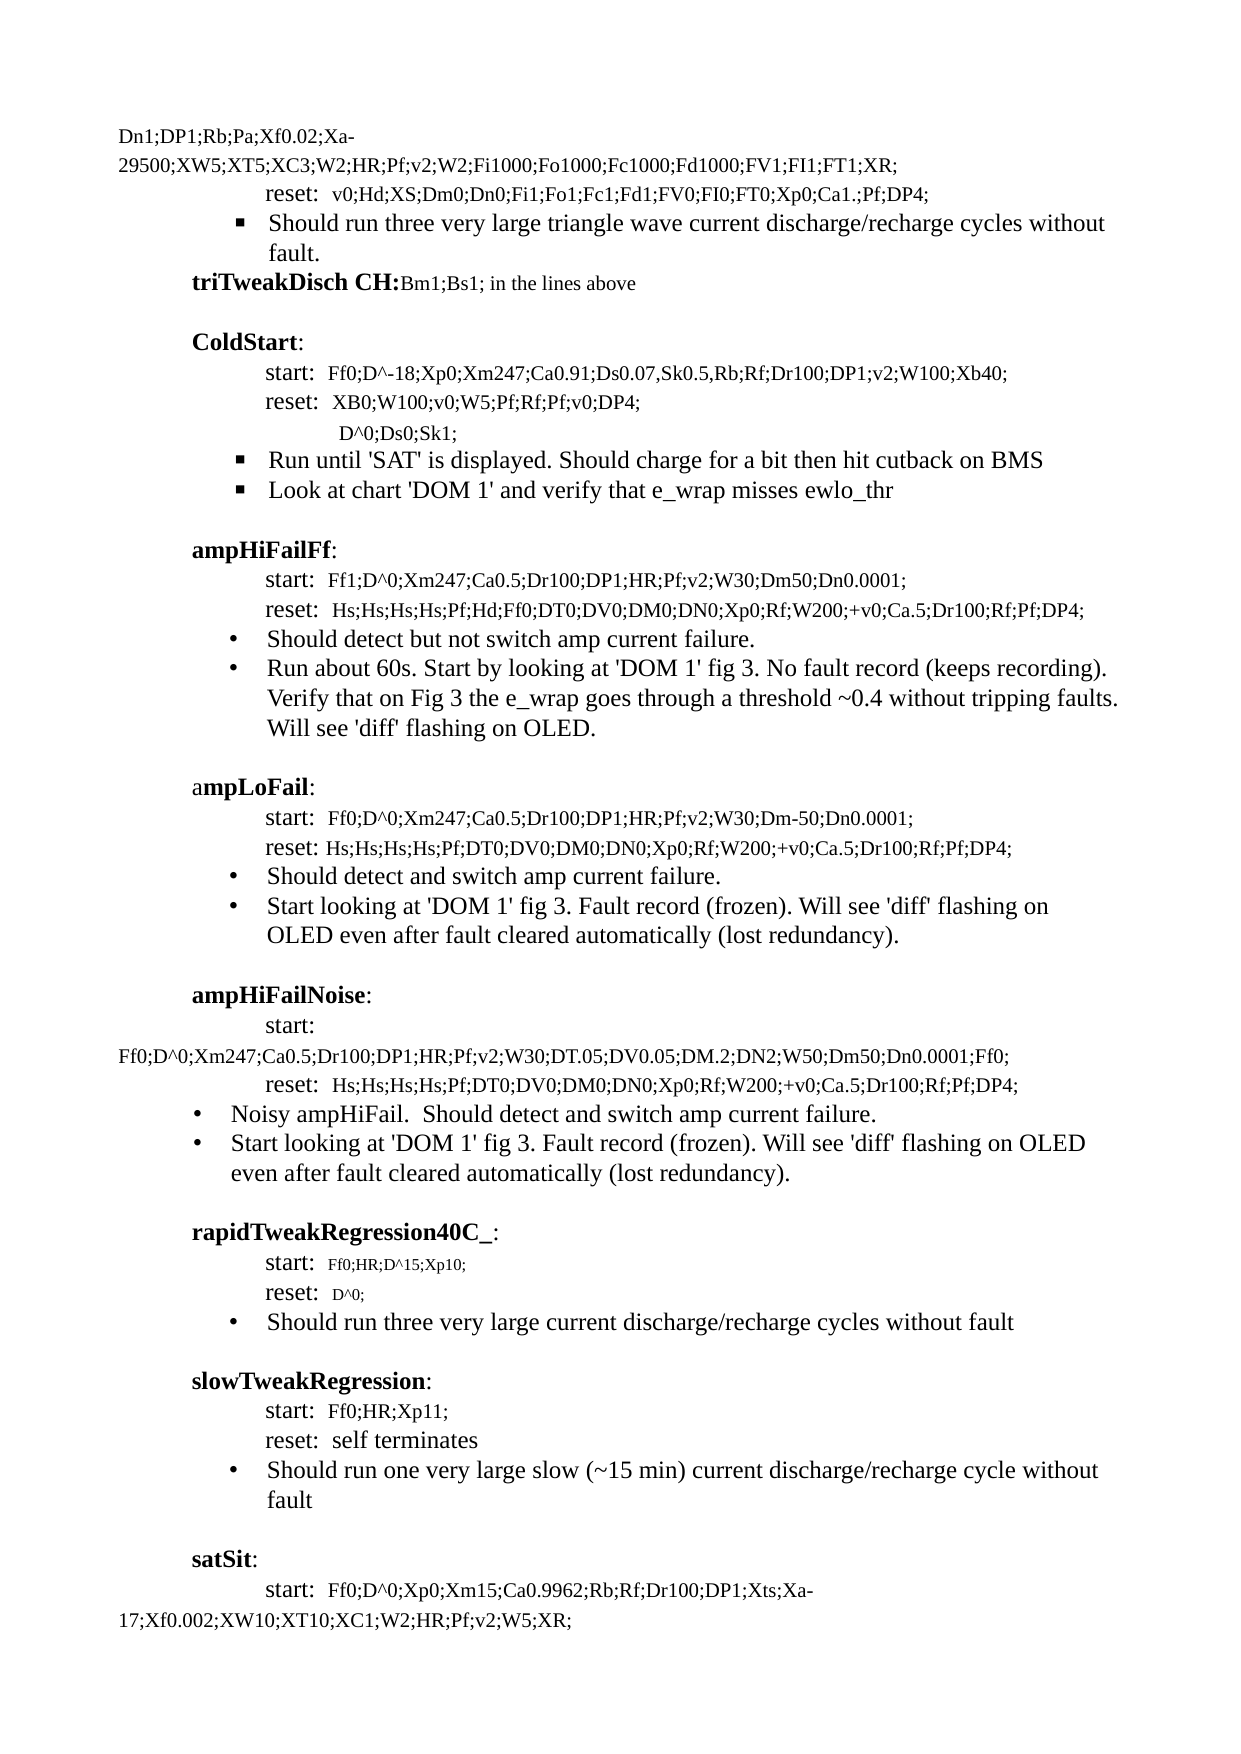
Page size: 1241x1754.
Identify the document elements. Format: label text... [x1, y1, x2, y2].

list Run about 60s. Start by looking at 'DOM 1' fig 3. No fault record (keeps recording). Verify that on Fig 3 the e_wrap goes through a threshold ~0.4 without tripping faults. Will see 'diff' flashing on OLED. [229, 652, 1122, 742]
list Start looking at 'DOM 1' fig 3. Fault record (frozen). Will see 'diff' flashing on OLED even after fault cleared automatically (lost redundancy). [229, 890, 1122, 949]
list Look at chart 'DOM 1' and verify that e_wrap misses ewlo_thr [231, 474, 1122, 504]
text rapidTweakRegression40C_: [118, 1217, 1122, 1246]
text reset: Hs;Hs;Hs;Hs;Pf;DT0;DV0;DM0;DN0;Xp0;Rf;W200;+v0;Ca.5;Dr100;Rf;Pf;DP4; [118, 831, 1122, 860]
text start: Ff1;D^0;Xm247;Ca0.5;Dr100;DP1;HR;Pf;v2;W30;Dm50;Dn0.0001; [118, 563, 1122, 593]
text slowTweakRegression: [118, 1365, 1122, 1395]
text ampHiFailNoise: [118, 979, 1122, 1009]
text start: Ff0;D^-18;Xp0;Xm247;Ca0.91;Ds0.07,Sk0.5,Rb;Rf;Dr100;DP1;v2;W100;Xb40; [118, 356, 1122, 385]
text D^0;Ds0;Sk1; [118, 415, 1122, 445]
text Dn1;DP1;Rb;Pa;Xf0.02;Xa-29500;XW5;XT5;XC3;W2;HR;Pf;v2;W2;Fi1000;Fo1000;Fc1000;Fd1000;FV1;FI1;FT1;XR; [118, 118, 1122, 177]
text reset: D^0; [118, 1276, 1122, 1306]
text satSit: [118, 1543, 1122, 1573]
list Should run three very large current discharge/recharge cycles without fault [229, 1306, 1122, 1335]
list Start looking at 'DOM 1' fig 3. Fault record (frozen). Will see 'diff' flashing on OLED even after fault cleared automatically (lost redundancy). [193, 1127, 1122, 1187]
text start: Ff0;D^0;Xp0;Xm15;Ca0.9962;Rb;Rf;Dr100;DP1;Xts;Xa-17;Xf0.002;XW10;XT10;XC1;W2;HR;Pf;v2;W5;XR; [118, 1573, 1122, 1632]
list Should detect and switch amp current failure. [229, 860, 1122, 890]
text ampHiFailFf: [118, 534, 1122, 563]
list Should run one very large slow (~15 min) current discharge/recharge cycle without fault [229, 1454, 1122, 1513]
text start: Ff0;HR;D^15;Xp10; [118, 1246, 1122, 1276]
text triTweakDisch CH:Bm1;Bs1; in the lines above [118, 267, 1122, 296]
text reset: v0;Hd;XS;Dm0;Dn0;Fi1;Fo1;Fc1;Fd1;FV0;FI0;FT0;Xp0;Ca1.;Pf;DP4; [118, 177, 1122, 207]
list Should detect but not switch amp current failure. [229, 623, 1122, 652]
text ampLoFail: [118, 771, 1122, 801]
text start: Ff0;HR;Xp11; [118, 1395, 1122, 1424]
text reset: self terminates [118, 1424, 1122, 1454]
text reset: XB0;W100;v0;W5;Pf;Rf;Pf;v0;DP4; [118, 385, 1122, 415]
text reset: Hs;Hs;Hs;Hs;Pf;Hd;Ff0;DT0;DV0;DM0;DN0;Xp0;Rf;W200;+v0;Ca.5;Dr100;Rf;Pf;DP4; [118, 593, 1122, 623]
list Should run three very large triangle wave current discharge/recharge cycles without fault. [231, 207, 1122, 267]
text start: Ff0;D^0;Xm247;Ca0.5;Dr100;DP1;HR;Pf;v2;W30;Dm-50;Dn0.0001; [118, 801, 1122, 831]
list Noisy ampHiFail. Should detect and switch amp current failure. [193, 1098, 1122, 1127]
text reset: Hs;Hs;Hs;Hs;Pf;DT0;DV0;DM0;DN0;Xp0;Rf;W200;+v0;Ca.5;Dr100;Rf;Pf;DP4; [118, 1068, 1122, 1098]
text start: Ff0;D^0;Xm247;Ca0.5;Dr100;DP1;HR;Pf;v2;W30;DT.05;DV0.05;DM.2;DN2;W50;Dm50;Dn0.0001;Ff0; [118, 1009, 1122, 1068]
list Run until 'SAT' is displayed. Should charge for a bit then hit cutback on BMS [231, 445, 1122, 474]
text ColdStart: [118, 326, 1122, 356]
